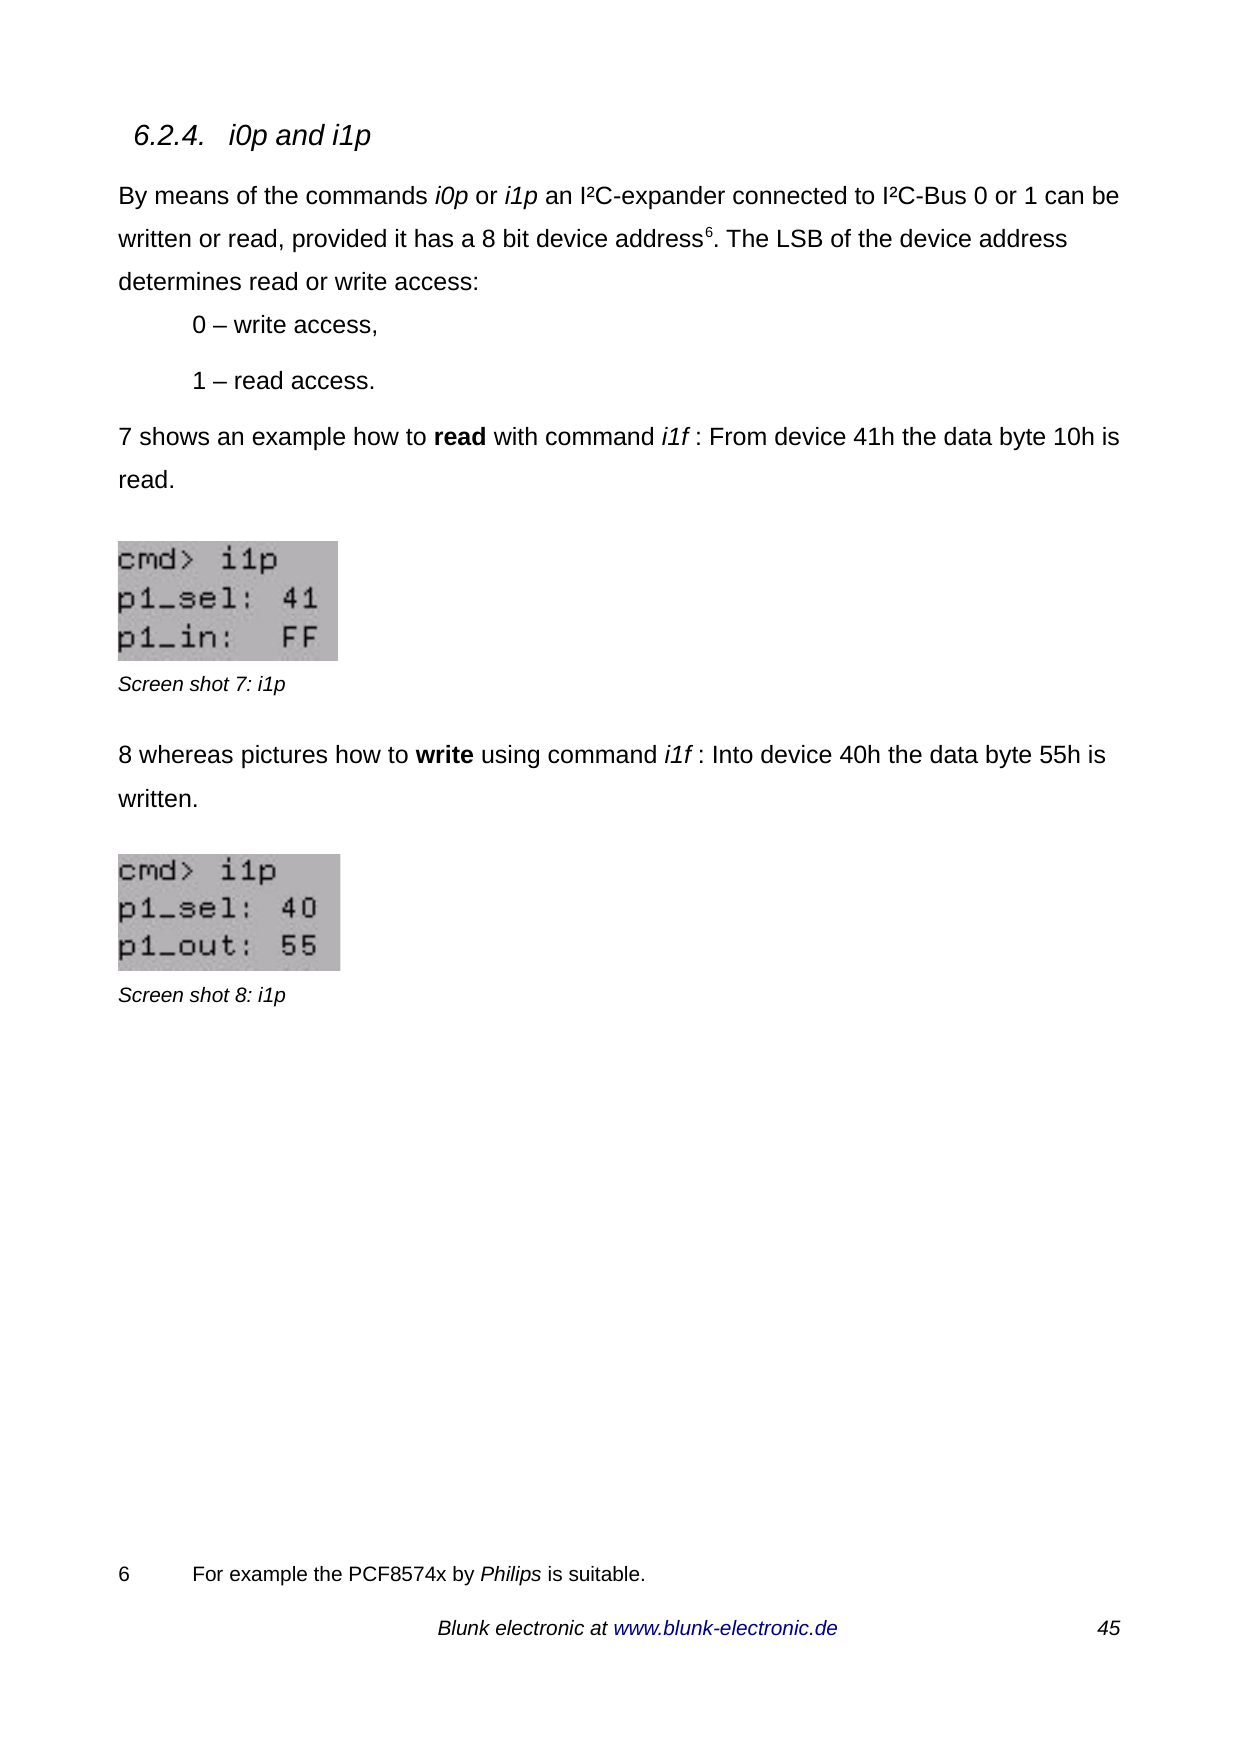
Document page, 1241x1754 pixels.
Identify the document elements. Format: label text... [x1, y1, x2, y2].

text 7 shows an example how to read with command i1f : From device 41h the data byte 10h is read. [118, 421, 1122, 493]
text By means of the commands i0p or i1p an I²C-expander connected to I²C-Bus 0 or 1 can be written or read, provided it has a 8 bit device address. The LSB of the device address determines read or write access: 0 – write access, [118, 181, 1122, 339]
text 1 – read access. [118, 366, 1122, 394]
text Screen shot 8: i1p [118, 971, 340, 1007]
picture [118, 854, 341, 971]
subtitle i0p and i1p [133, 118, 1122, 152]
text For example the PCF8574x by Philips is suitable. [118, 1562, 1122, 1586]
picture [117, 541, 338, 661]
text Screen shot 7: i1p [118, 661, 340, 696]
text 8 whereas pictures how to write using command i1f : Into device 40h the data byte 55h is written. [118, 520, 1122, 812]
